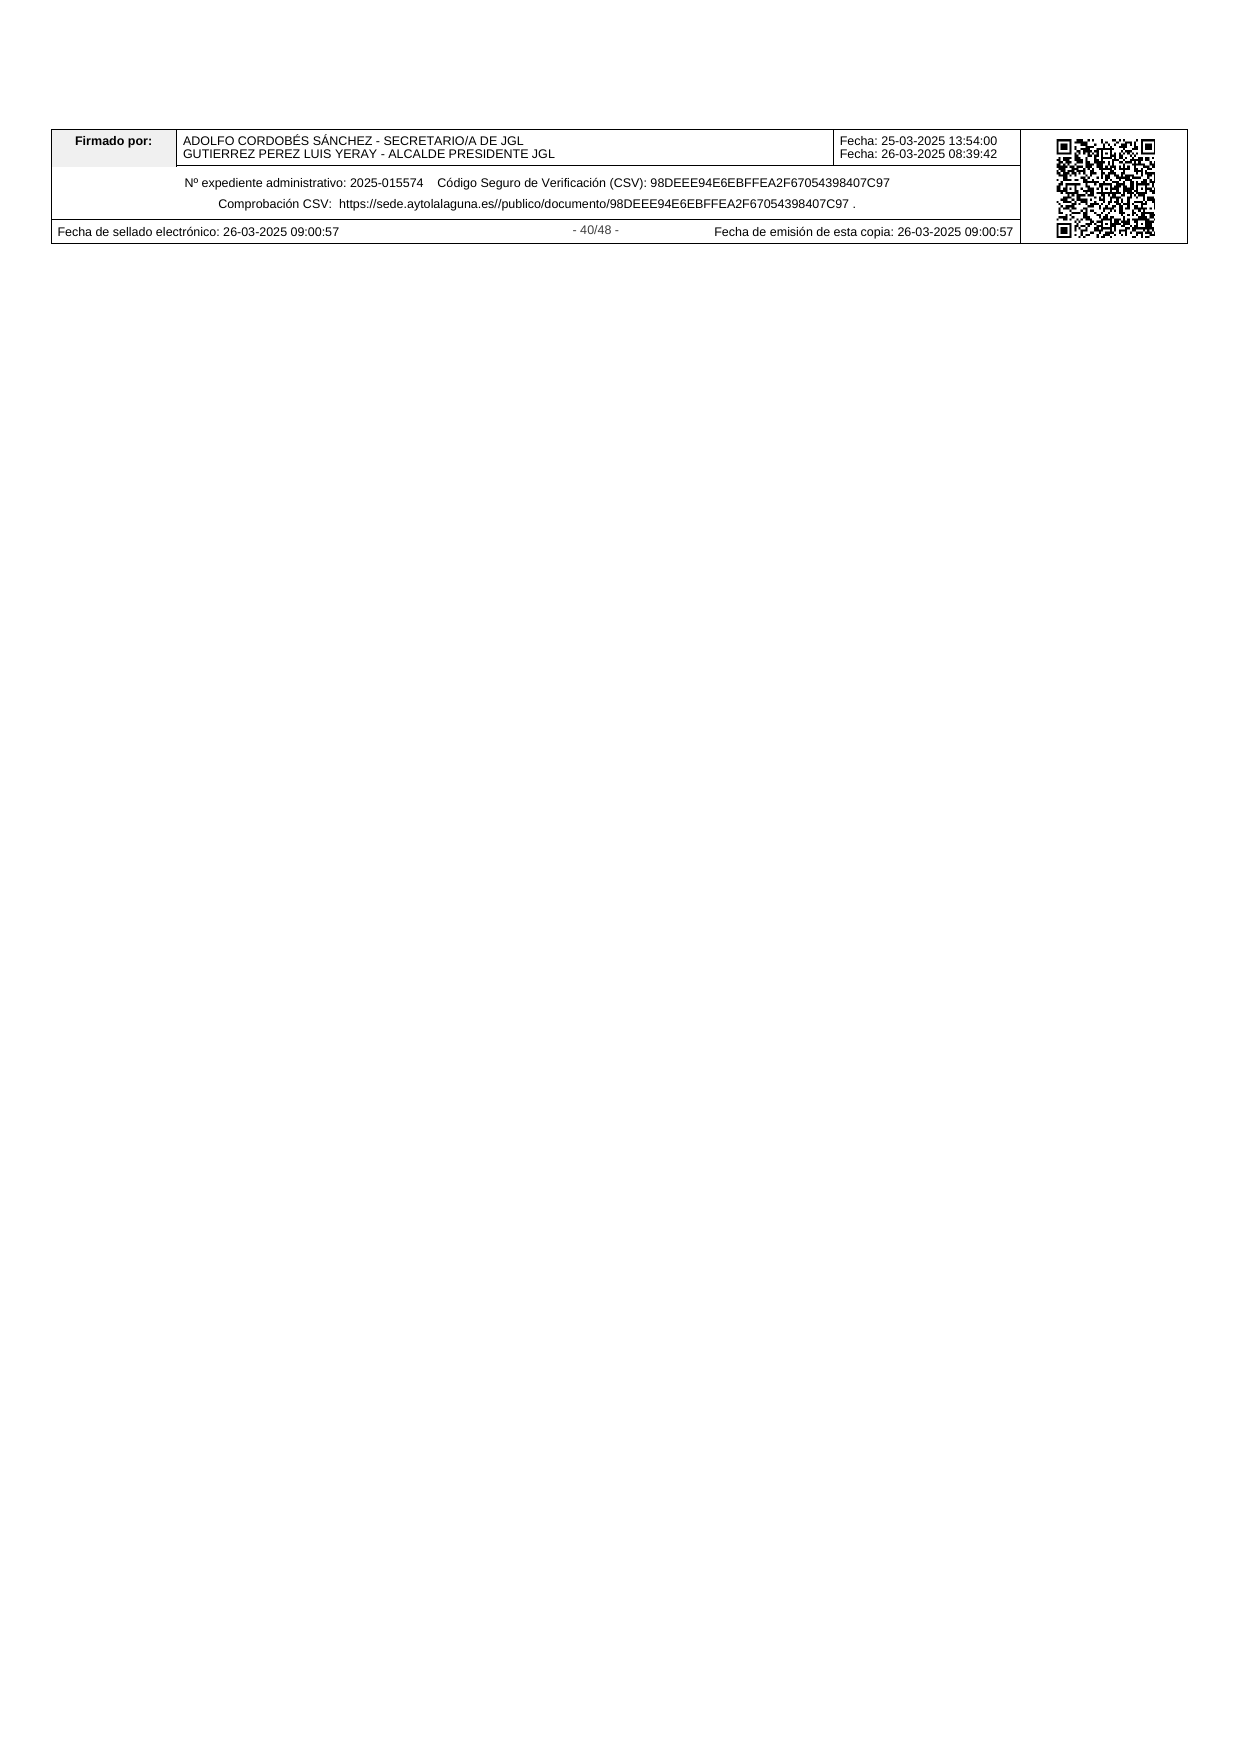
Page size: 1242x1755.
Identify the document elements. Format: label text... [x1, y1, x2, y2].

table_header Fecha: 25-03-2025 13:54:00 Fecha: 26-03-2025 08:39:42 [834, 130, 1020, 165]
table_cell Nº expediente administrativo: 2025-015574 Código Seguro de Verificación (CSV): 98DEEE94E6EBFFEA2F67054398407C97 Comprobación CSV: https://sede.aytolalaguna.es//publico/documento/98DEEE94E6EBFFEA2F67054398407C97 . [52, 166, 1020, 219]
table_cell Fecha de sellado electrónico: 26-03-2025 09:00:57 - 40/48 - Fecha de emisión de esta copia: 26-03-2025 09:00:57 [52, 220, 1020, 242]
table_header Firmado por: [52, 130, 176, 165]
table_header [1021, 130, 1187, 242]
table_header ADOLFO CORDOBÉS SÁNCHEZ - SECRETARIO/A DE JGL GUTIERREZ PEREZ LUIS YERAY - ALCALDE PRESIDENTE JGL [177, 130, 833, 165]
